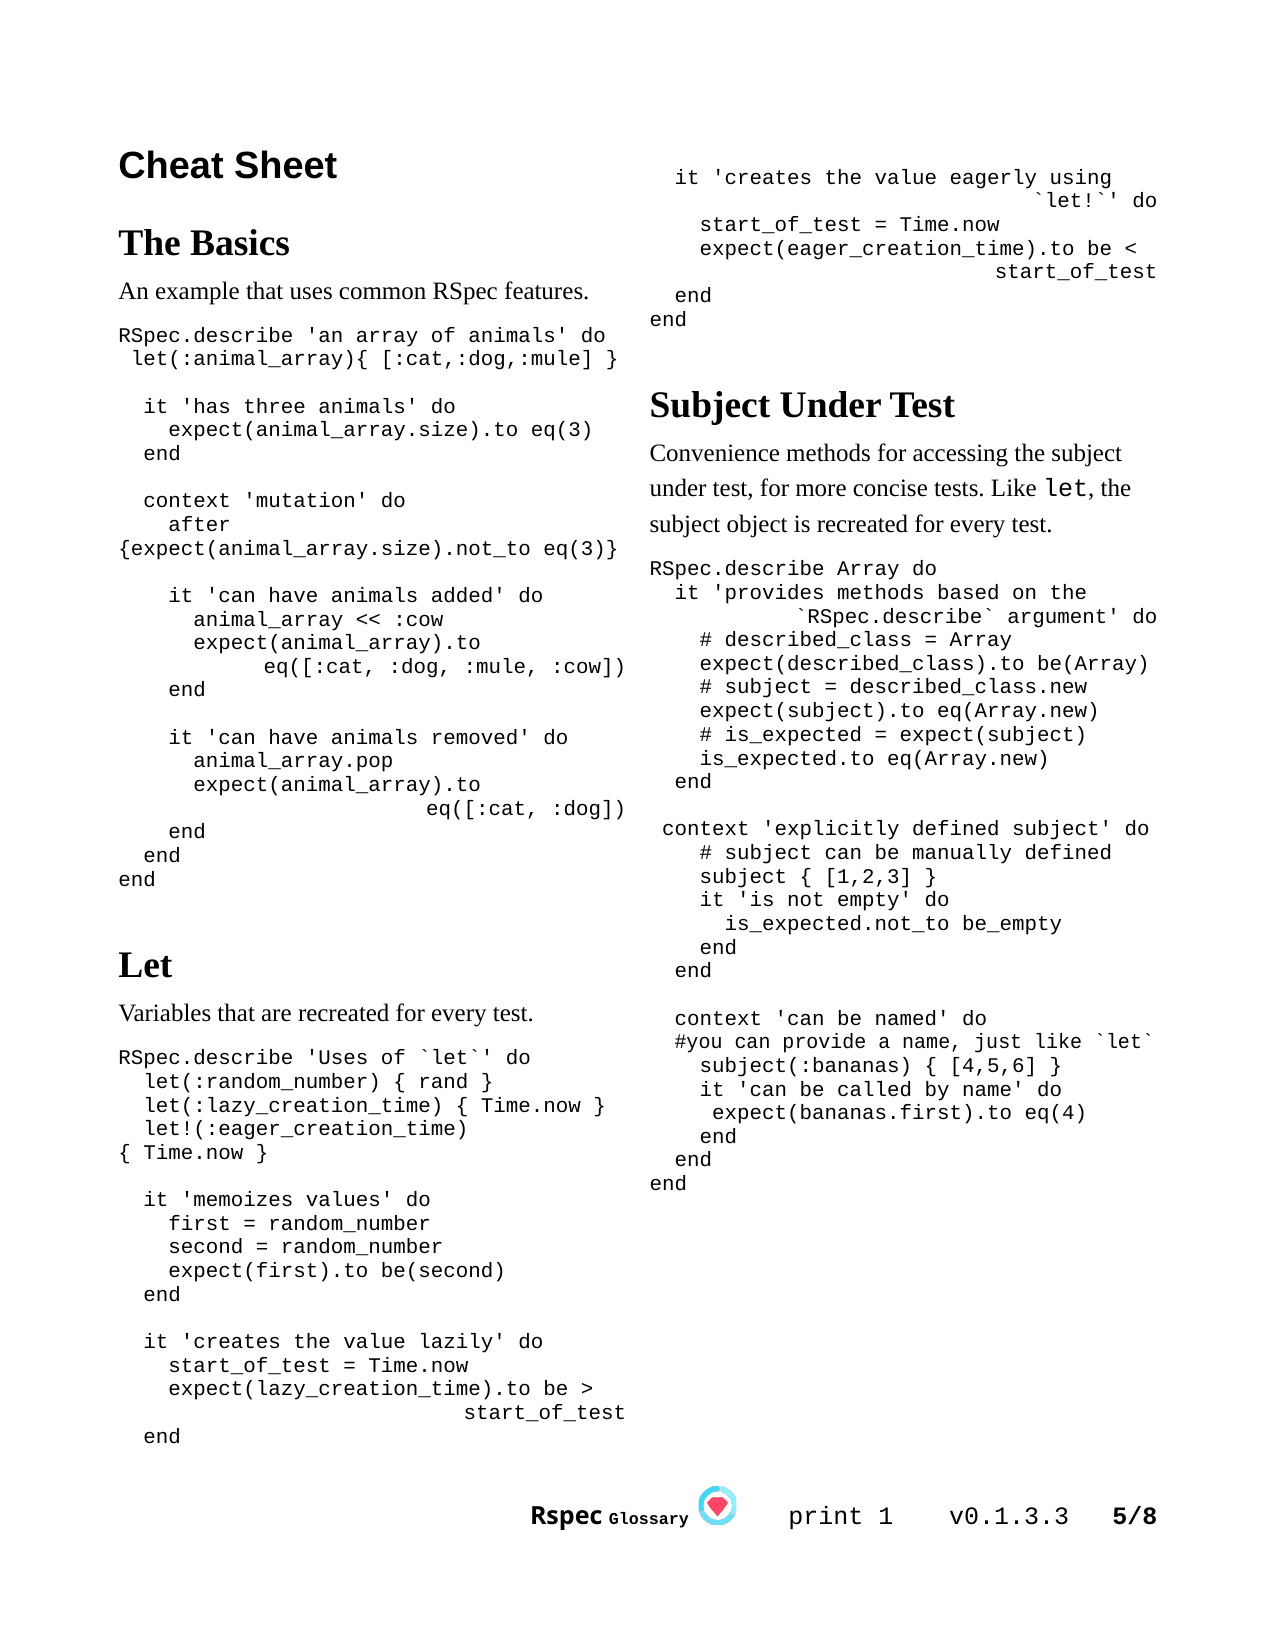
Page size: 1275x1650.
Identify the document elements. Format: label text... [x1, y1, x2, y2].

text let(:lazy_creation_time) { Time.now } [118, 1094, 626, 1118]
text start_of_test [649, 261, 1157, 285]
text start_of_test [118, 1402, 626, 1426]
text end [118, 1426, 626, 1449]
text end [118, 869, 626, 892]
text expect(lazy_creation_time).to be > [118, 1378, 626, 1402]
text `RSpec.describe` argument' do [649, 606, 1157, 629]
text expect(animal_array).to [118, 774, 626, 798]
text it 'can be called by name' do [649, 1078, 1157, 1102]
text eq([:cat, :dog, :mule, :cow]) [118, 656, 626, 679]
text RSpec.describe Array do [649, 558, 1157, 582]
text it 'has three animals' do [118, 396, 626, 419]
text expect(animal_array).to [118, 632, 626, 656]
text subject { [1,2,3] } [649, 866, 1157, 889]
text end [649, 1149, 1157, 1173]
text it 'creates the value lazily' do [118, 1331, 626, 1355]
text context 'can be named' do [649, 1008, 1157, 1031]
text end [118, 821, 626, 845]
picture [698, 1486, 737, 1525]
text end [649, 1173, 1157, 1197]
text end [649, 1126, 1157, 1149]
text # is_expected = expect(subject) [649, 724, 1157, 747]
text it 'is not empty' do [649, 889, 1157, 913]
text it 'memoizes values' do [118, 1189, 626, 1213]
text is_expected.not_to be_empty [649, 913, 1157, 937]
text expect(described_class).to be(Array) [649, 653, 1157, 677]
text animal_array.pop [118, 750, 626, 774]
text context 'mutation' do [118, 490, 626, 514]
text An example that uses common RSpec features. [118, 276, 626, 304]
text end [118, 679, 626, 703]
text Variables that are recreated for every test. [118, 998, 626, 1027]
text Convenience methods for accessing the subject under test, for more concise tests. Like let, the subject object is recreated for every test. [649, 438, 1157, 538]
text it 'creates the value eagerly using [649, 167, 1157, 190]
text RSpec.describe 'Uses of `let`' do [118, 1047, 626, 1071]
text start_of_test = Time.now [118, 1355, 626, 1378]
text let(:animal_array){ [:cat,:dog,:mule] } [118, 348, 626, 372]
text first = random_number [118, 1213, 626, 1236]
text expect(first).to be(second) [118, 1260, 626, 1284]
text end [649, 285, 1157, 309]
text RSpec.describe 'an array of animals' do [118, 325, 626, 348]
text expect(bananas.first).to eq(4) [649, 1102, 1157, 1126]
subtitle Cheat Sheet [118, 143, 626, 187]
text expect(animal_array.size).to eq(3) [118, 419, 626, 443]
text start_of_test = Time.now [649, 214, 1157, 238]
text end [118, 1284, 626, 1307]
text # described_class = Array [649, 629, 1157, 653]
text is_expected.to eq(Array.new) [649, 747, 1157, 771]
text # subject can be manually defined [649, 842, 1157, 866]
text #you can provide a name, just like `let` [649, 1031, 1157, 1055]
text end [649, 309, 1157, 332]
text `let!`' do [649, 190, 1157, 214]
text subject(:bananas) { [4,5,6] } [649, 1055, 1157, 1078]
text let(:random_number) { rand } [118, 1071, 626, 1094]
subtitle Let [118, 943, 626, 986]
text expect(eager_creation_time).to be < [649, 238, 1157, 261]
text end [649, 771, 1157, 795]
text it 'provides methods based on the [649, 582, 1157, 606]
subtitle Subject Under Test [649, 383, 1157, 426]
text context 'explicitly defined subject' do [649, 818, 1157, 842]
text # subject = described_class.new [649, 677, 1157, 700]
text end [649, 960, 1157, 984]
text let!(:eager_creation_time) { Time.now } [118, 1118, 626, 1166]
text animal_array << :cow [118, 608, 626, 632]
text end [118, 845, 626, 869]
text it 'can have animals removed' do [118, 727, 626, 750]
text after {expect(animal_array.size).not_to eq(3)} [118, 514, 626, 561]
text second = random_number [118, 1236, 626, 1260]
text expect(subject).to eq(Array.new) [649, 700, 1157, 724]
text eq([:cat, :dog]) [118, 798, 626, 821]
subtitle The Basics [118, 220, 626, 263]
text end [118, 443, 626, 467]
text it 'can have animals added' do [118, 585, 626, 608]
text end [649, 937, 1157, 960]
